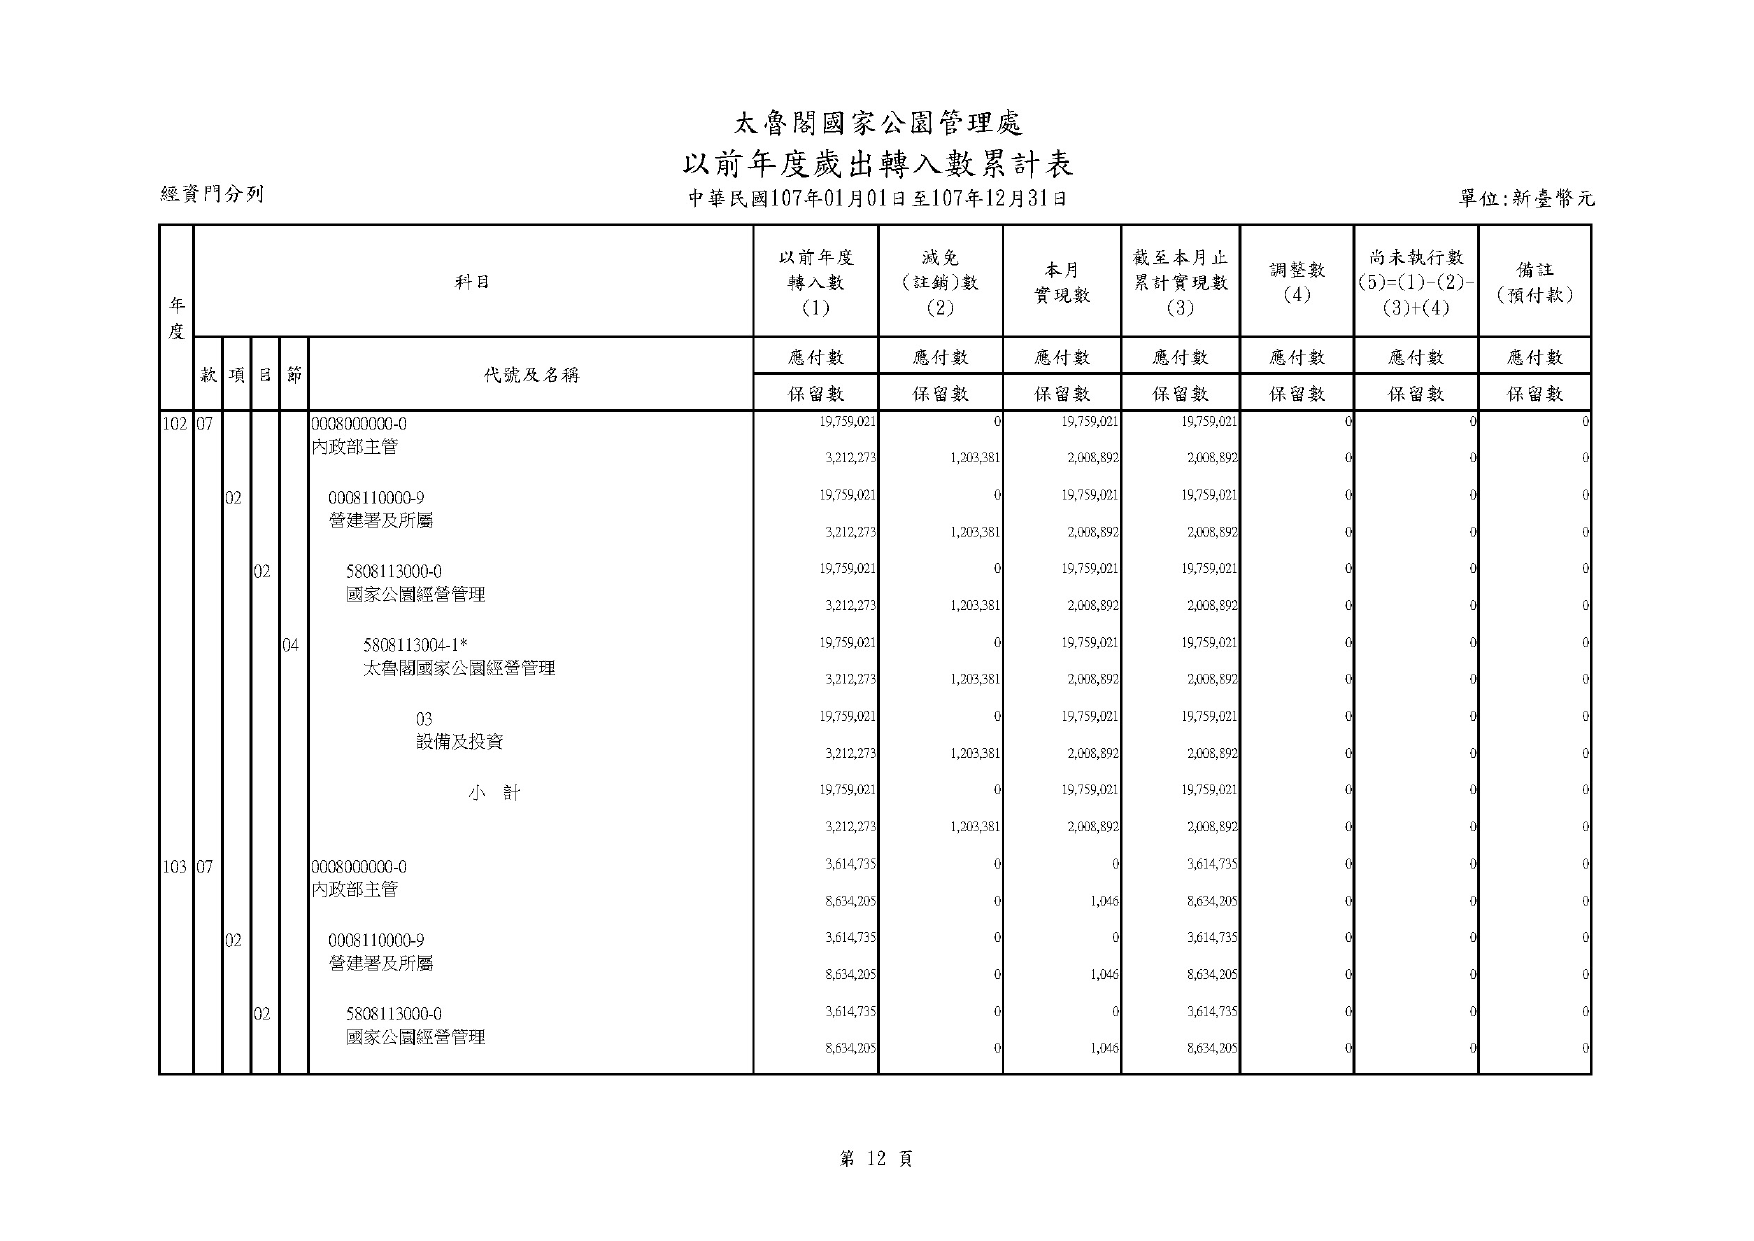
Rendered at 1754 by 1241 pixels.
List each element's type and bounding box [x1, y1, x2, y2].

picture [59, 59, 1695, 1216]
